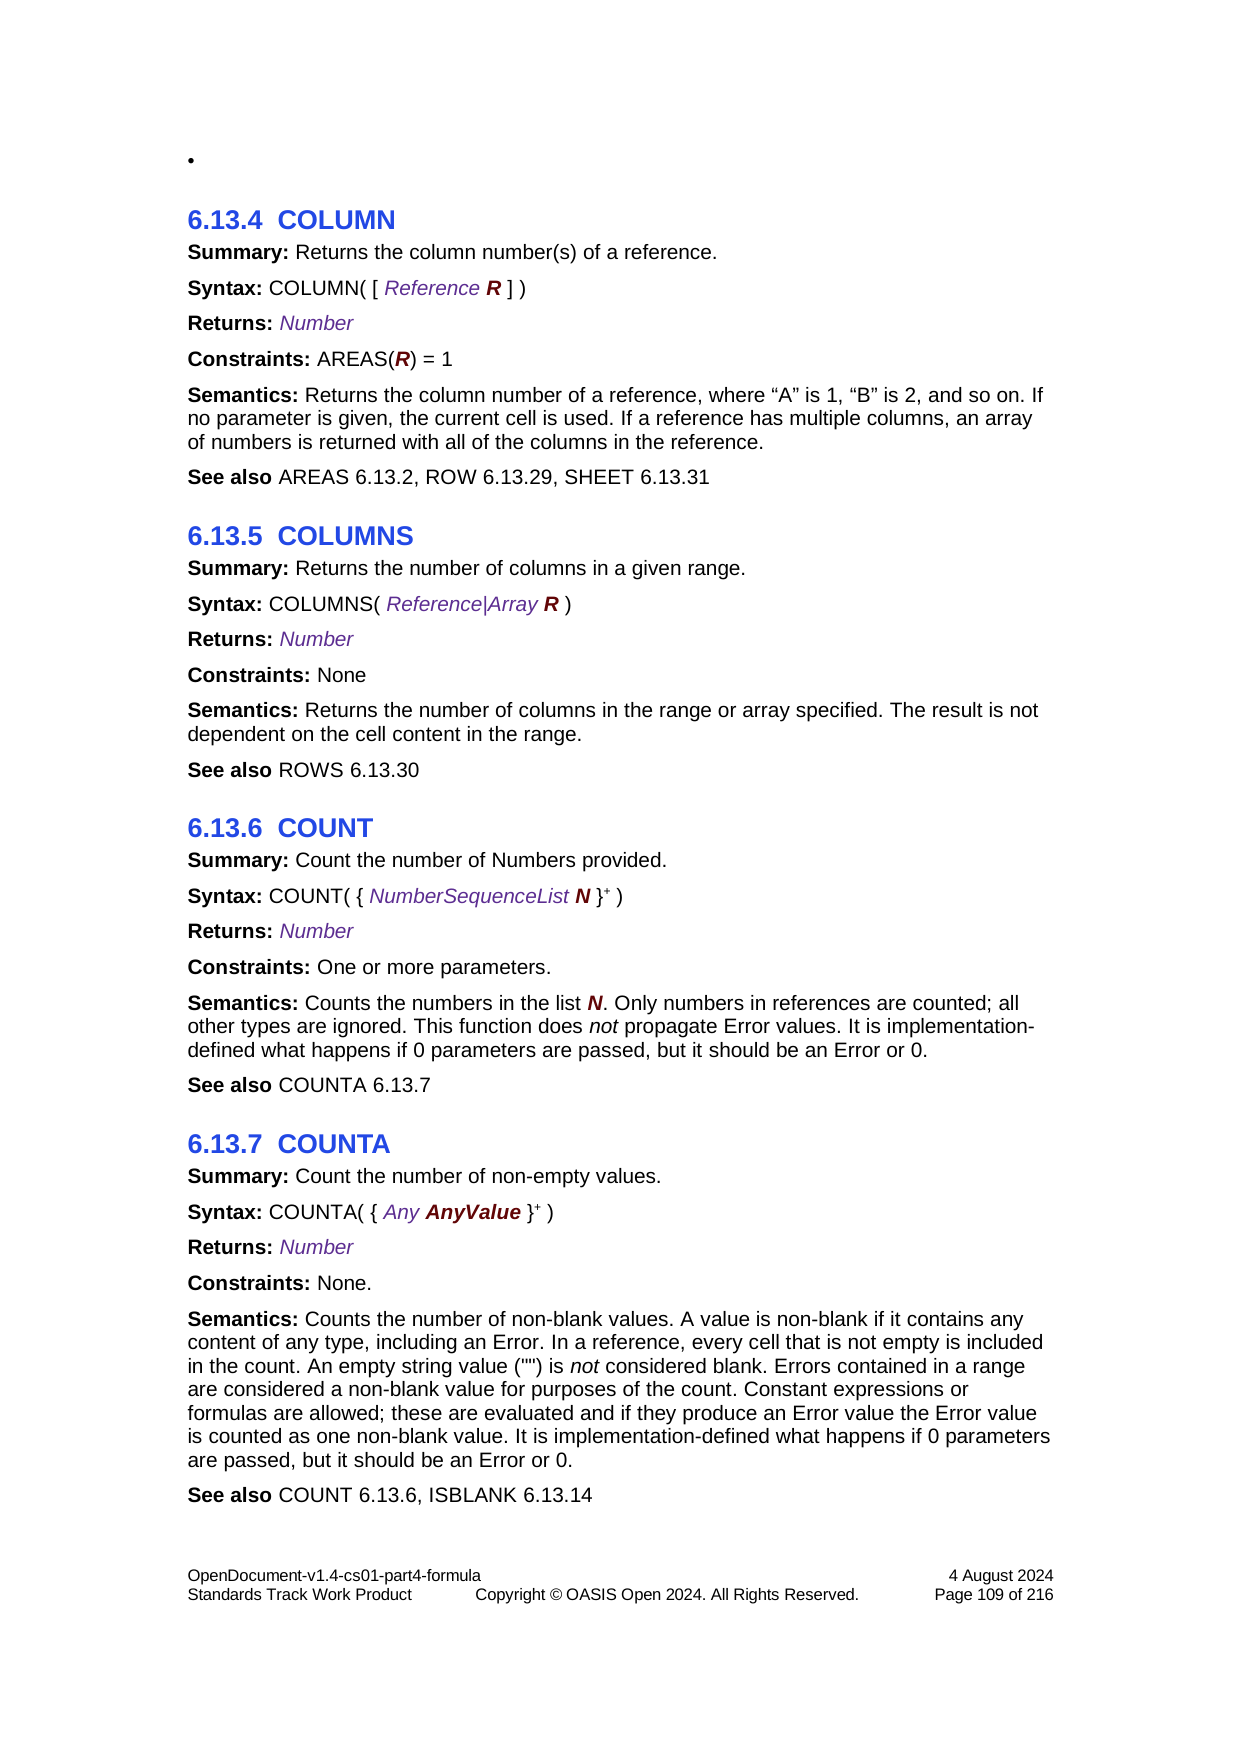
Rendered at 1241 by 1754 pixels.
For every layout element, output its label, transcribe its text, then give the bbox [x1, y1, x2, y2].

text Constraints: None. [187, 1271, 1053, 1295]
text Constraints: One or more parameters. [187, 956, 1053, 979]
text See also ROWS 6.13.30 [187, 758, 1053, 782]
text Returns: Number [187, 628, 1053, 651]
subtitle COLUMNS [187, 520, 1053, 550]
text Summary: Returns the column number(s) of a reference. [187, 241, 1053, 264]
text Constraints: None [187, 663, 1053, 687]
text Semantics: Counts the number of non-blank values. A value is non-blank if it contains any content of any type, including an Error. In a reference, every cell that is not empty is included in the count. An empty string value ("") is not considered blank. Errors contained in a range are considered a non-blank value for purposes of the count. Constant expressions or formulas are allowed; these are evaluated and if they produce an Error value the Error value is counted as one non-blank value. It is implementation-defined what happens if 0 parameters are passed, but it should be an Error or 0. [187, 1307, 1053, 1472]
text Returns: Number [187, 312, 1053, 335]
text Returns: Number [187, 920, 1053, 943]
text Semantics: Returns the number of columns in the range or array specified. The result is not dependent on the cell content in the range. [187, 699, 1053, 746]
text See also COUNT 6.13.6, ISBLANK 6.13.14 [187, 1484, 1053, 1507]
text Summary: Count the number of Numbers provided. [187, 849, 1053, 872]
text Syntax: COLUMN( [ Reference R ] ) [187, 276, 1053, 300]
subtitle COUNT [187, 813, 1053, 843]
text Constraints: AREAS(R) = 1 [187, 347, 1053, 371]
text Semantics: Counts the numbers in the list N. Only numbers in references are counted; all other types are ignored. This function does not propagate Error values. It is implementation-defined what happens if 0 parameters are passed, but it should be an Error or 0. [187, 991, 1053, 1062]
text Syntax: COUNTA( { Any AnyValue }+ ) [187, 1200, 1053, 1224]
text Summary: Count the number of non-empty values. [187, 1164, 1053, 1188]
subtitle COUNTA [187, 1128, 1053, 1158]
subtitle COLUMN [187, 204, 1053, 234]
text Syntax: COUNT( { NumberSequenceList N }+ ) [187, 884, 1053, 908]
text See also AREAS 6.13.2, ROW 6.13.29, SHEET 6.13.31 [187, 466, 1053, 489]
text Returns: Number [187, 1236, 1053, 1259]
text Semantics: Returns the column number of a reference, where “A” is 1, “B” is 2, and so on. If no parameter is given, the current cell is used. If a reference has multiple columns, an array of numbers is returned with all of the columns in the reference. [187, 383, 1053, 454]
text Syntax: COLUMNS( Reference|Array R ) [187, 592, 1053, 616]
text Summary: Returns the number of columns in a given range. [187, 556, 1053, 580]
text See also COUNTA 6.13.7 [187, 1074, 1053, 1097]
